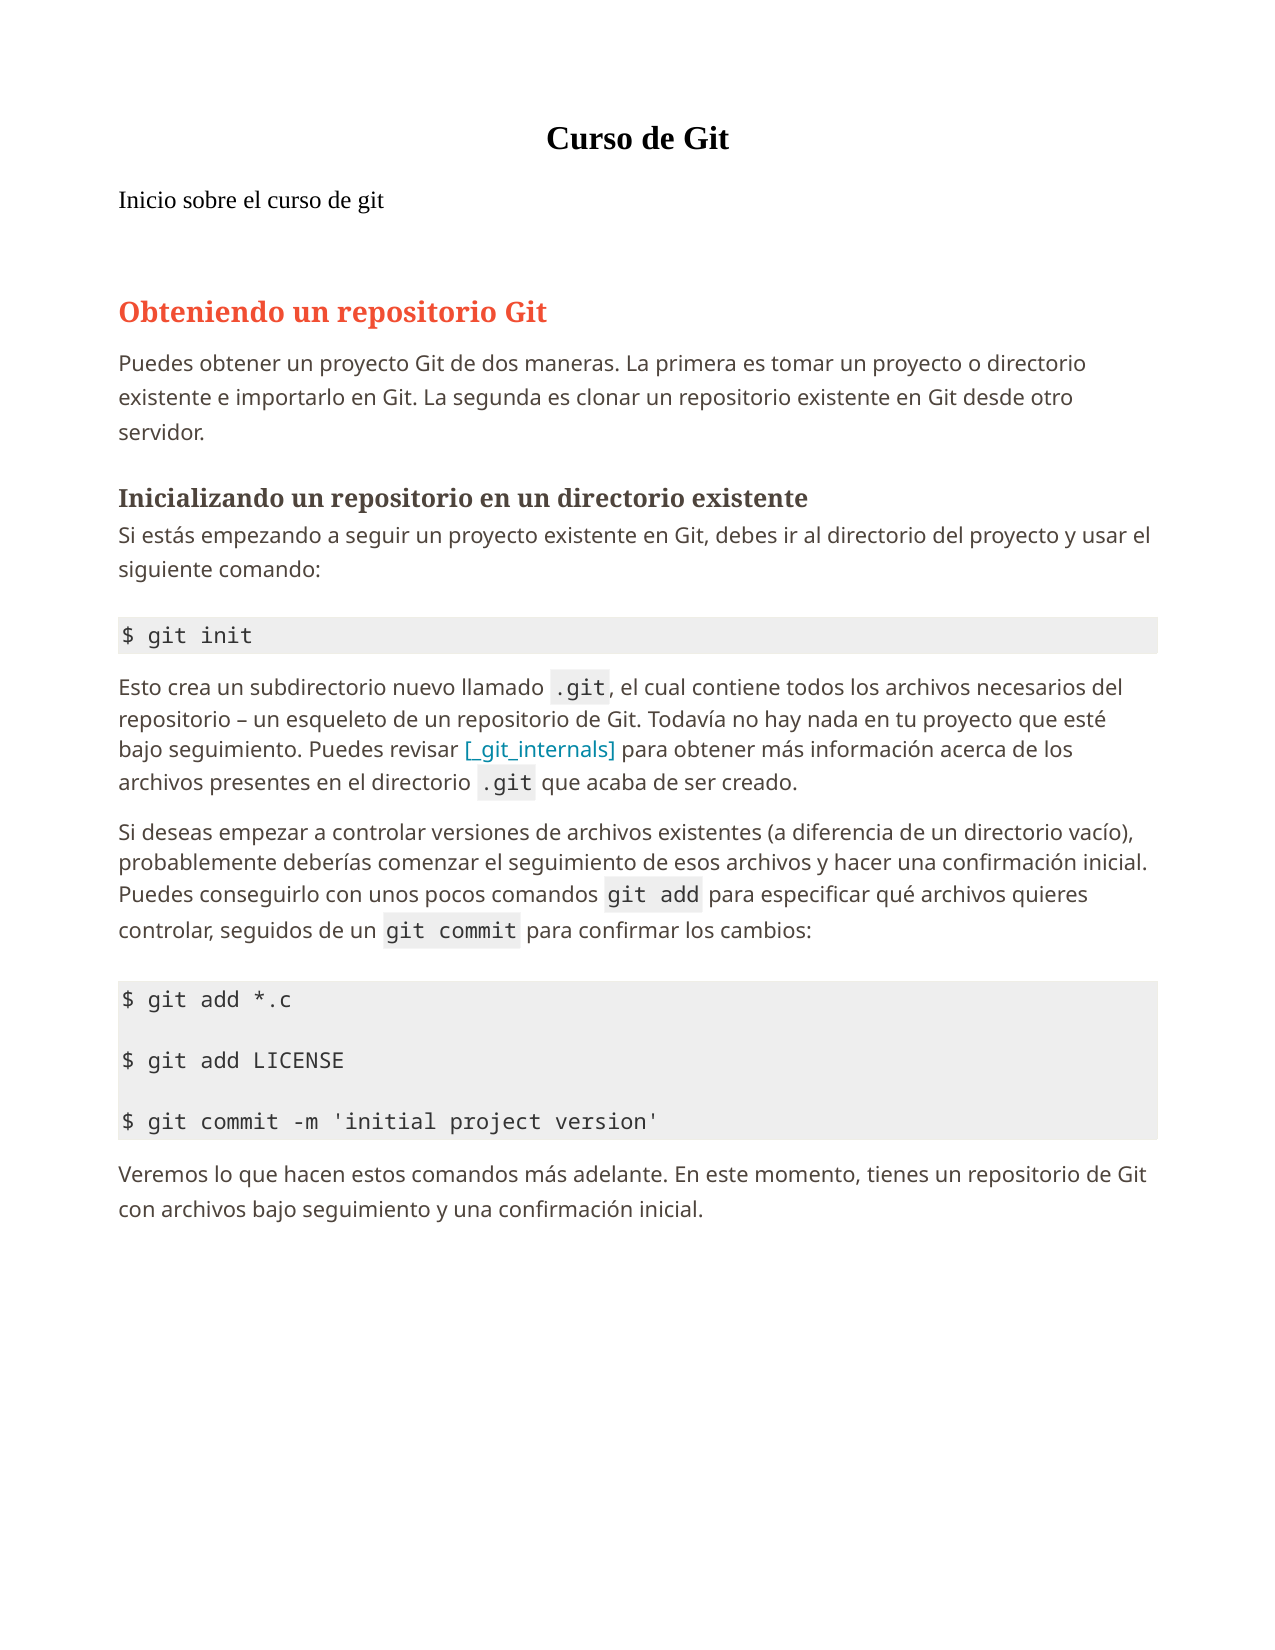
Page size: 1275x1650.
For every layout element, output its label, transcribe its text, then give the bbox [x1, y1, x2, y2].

text $ git add *.c [119, 982, 1157, 1014]
text Puedes obtener un proyecto Git de dos maneras. La primera es tomar un proyecto o directorio existente e importarlo en Git. La segunda es clonar un repositorio existente en Git desde otro servidor. [118, 343, 1157, 446]
text $ git init [119, 618, 1157, 653]
text Si estás empezando a seguir un proyecto existente en Git, debes ir al directorio del proyecto y usar el siguiente comando: [118, 515, 1157, 584]
text $ git add LICENSE [119, 1042, 1157, 1075]
text Veremos lo que hacen estos comandos más adelante. En este momento, tienes un repositorio de Git con archivos bajo seguimiento y una confirmación inicial. [118, 1155, 1157, 1224]
subtitle Obteniendo un repositorio Git [118, 292, 1157, 331]
text Esto crea un subdirectorio nuevo llamado .git, el cual contiene todos los archivos necesarios del repositorio – un esqueleto de un repositorio de Git. Todavía no hay nada en tu proyecto que esté bajo seguimiento. Puedes revisar [_git_internals] para obtener más información acerca de los archivos presentes en el directorio .git que acaba de ser creado. [118, 668, 1157, 800]
text Curso de Git [118, 118, 1157, 156]
text $ git commit -m 'initial project version' [119, 1103, 1157, 1139]
text Inicio sobre el curso de git [118, 185, 1157, 214]
subtitle Inicializando un repositorio en un directorio existente [118, 463, 1157, 515]
text Si deseas empezar a controlar versiones de archivos existentes (a diferencia de un directorio vacío), probablemente deberías comenzar el seguimiento de esos archivos y hacer una confirmación inicial. Puedes conseguirlo con unos pocos comandos git add para especificar qué archivos quieres controlar, seguidos de un git commit para confirmar los cambios: [118, 817, 1157, 948]
